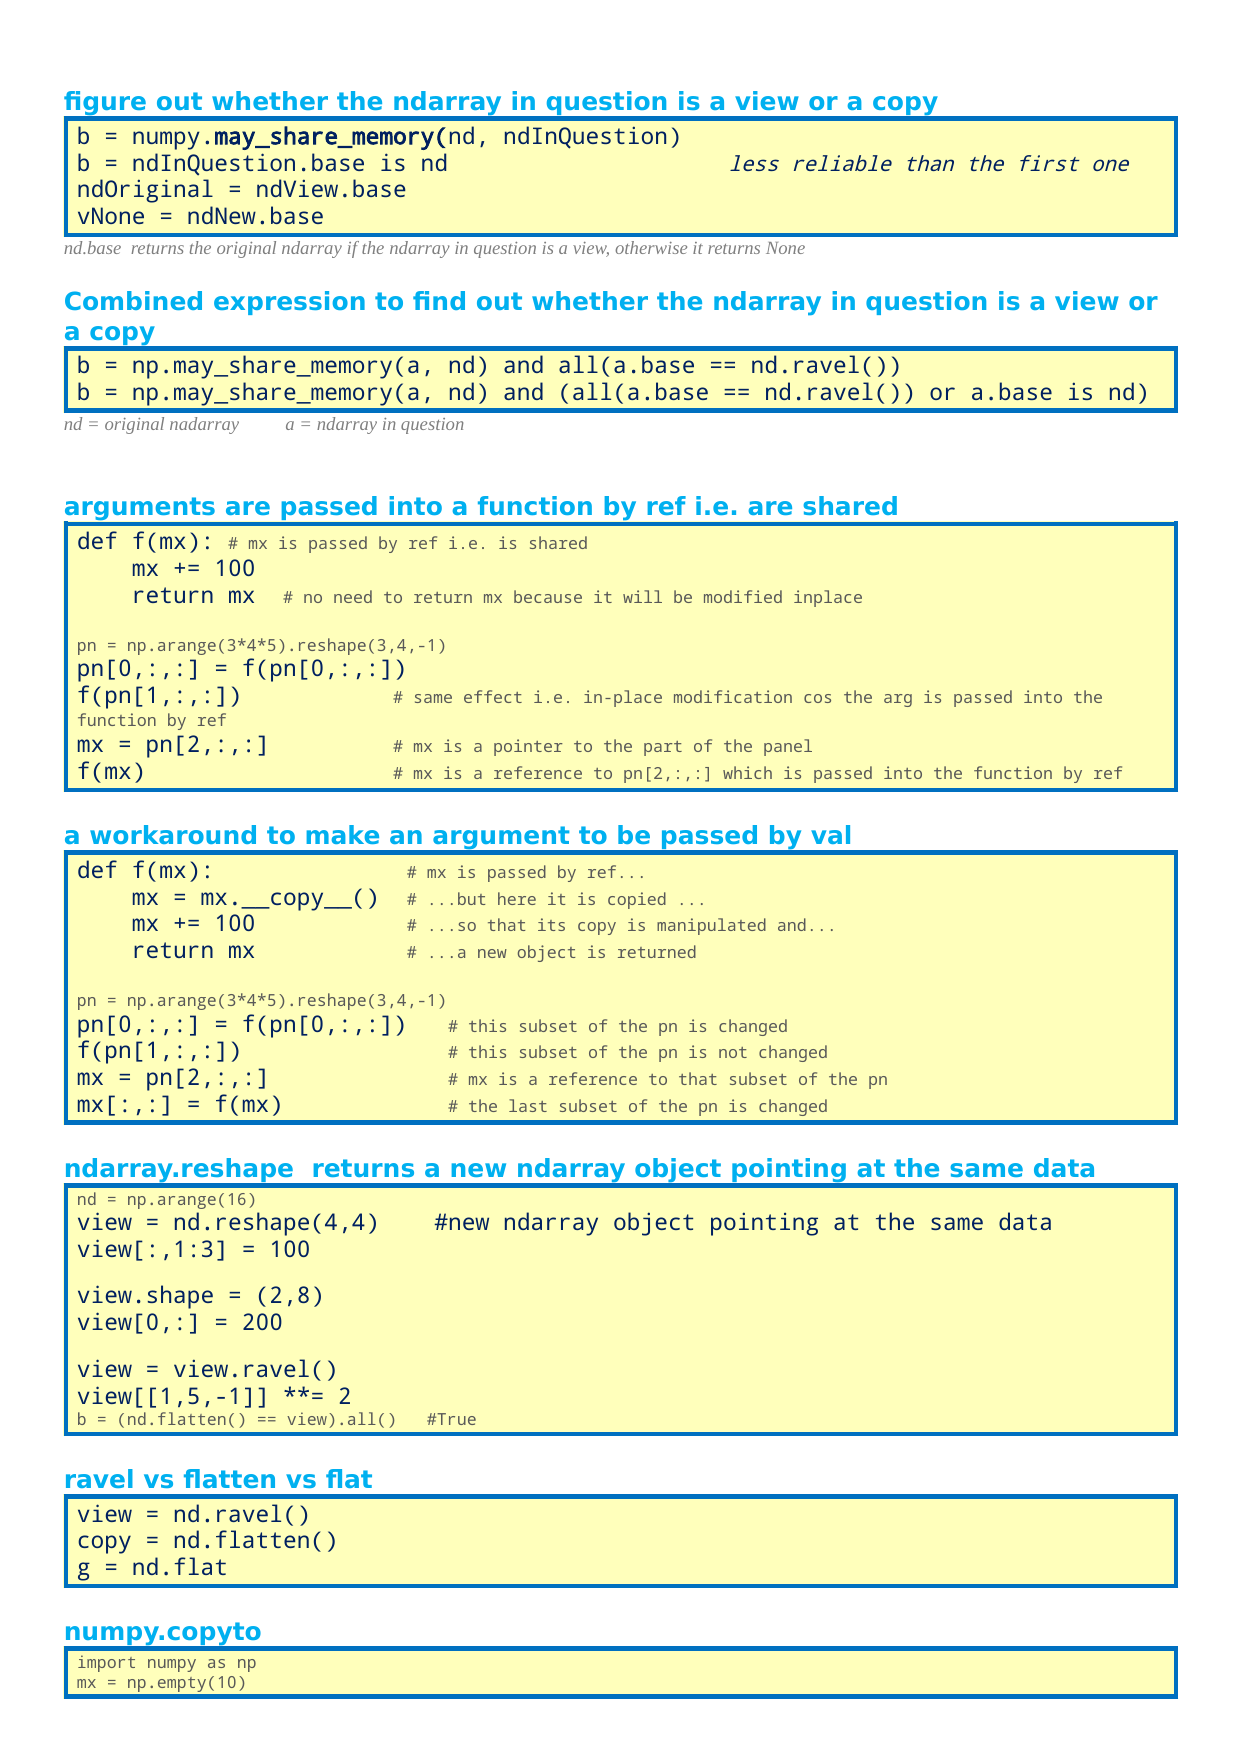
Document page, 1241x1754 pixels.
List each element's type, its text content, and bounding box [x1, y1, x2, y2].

title a workaround to make an argument to be passed by val [63, 821, 1178, 850]
text b = (nd.flatten() == view).all() #True [68, 1403, 1174, 1432]
text return mx # ...a new object is returned [68, 931, 1174, 958]
text pn = np.arange(3*4*5).reshape(3,4,-1) [68, 984, 1174, 1004]
text view = nd.reshape(4,4) #new ndarray object pointing at the same data [68, 1203, 1174, 1229]
text def f(mx): # mx is passed by ref... [68, 855, 1174, 877]
text f(mx) # mx is a reference to pn[2,:,:] which is passed into the function by ref [68, 752, 1174, 788]
text mx += 100 [68, 548, 1174, 575]
text mx = np.empty(10) [68, 1666, 1174, 1694]
text b = np.may_share_memory(a, nd) and all(a.base == nd.ravel()) [68, 351, 1174, 373]
text view[:,1:3] = 100 [68, 1229, 1174, 1256]
text import numpy as np [68, 1651, 1174, 1666]
text view[[1,5,-1]] **= 2 [68, 1376, 1174, 1403]
text f(pn[1,:,:]) # same effect i.e. in-place modification cos the arg is passed into the function by ref [68, 675, 1174, 725]
text pn[0,:,:] = f(pn[0,:,:]) [68, 648, 1174, 675]
text f(pn[1,:,:]) # this subset of the pn is not changed [68, 1031, 1174, 1058]
text mx[:,:] = f(mx) # the last subset of the pn is changed [68, 1085, 1174, 1120]
text def f(mx): # mx is passed by ref i.e. is shared [68, 526, 1174, 548]
text mx += 100 # ...so that its copy is manipulated and... [68, 904, 1174, 931]
text mx = pn[2,:,:] # mx is a pointer to the part of the panel [68, 725, 1174, 752]
text nd.base returns the original ndarray if the ndarray in question is a view, otherwise it returns None [63, 237, 1178, 259]
text pn = np.arange(3*4*5).reshape(3,4,-1) [68, 629, 1174, 648]
title arguments are passed into a function by ref i.e. are shared [63, 492, 1178, 521]
text g = nd.flat [68, 1548, 1174, 1584]
text b = numpy.may_share_memory(nd, ndInQuestion) [68, 121, 1174, 143]
text mx = pn[2,:,:] # mx is a reference to that subset of the pn [68, 1058, 1174, 1085]
text view.shape = (2,8) [68, 1276, 1174, 1303]
text copy = nd.flatten() [68, 1521, 1174, 1548]
title ndarray.reshape returns a new ndarray object pointing at the same data [63, 1154, 1178, 1183]
text nd = np.arange(16) [68, 1188, 1174, 1203]
text view = nd.ravel() [68, 1499, 1174, 1521]
text pn[0,:,:] = f(pn[0,:,:]) # this subset of the pn is changed [68, 1004, 1174, 1031]
title ravel vs flatten vs flat [63, 1465, 1178, 1494]
text view = view.ravel() [68, 1349, 1174, 1376]
text return mx # no need to return mx because it will be modified inplace [68, 575, 1174, 602]
text vNone = ndNew.base [68, 197, 1174, 233]
title numpy.copyto [63, 1617, 1178, 1646]
text ndOriginal = ndView.base [68, 170, 1174, 197]
text b = np.may_share_memory(a, nd) and (all(a.base == nd.ravel()) or a.base is nd) [68, 373, 1174, 408]
text mx = mx.__copy__() # ...but here it is copied ... [68, 877, 1174, 904]
text b = ndInQuestion.base is nd less reliable than the first one [68, 143, 1174, 170]
title figure out whether the ndarray in question is a view or a copy [63, 87, 1178, 116]
text nd = original nadarray a = ndarray in question [63, 413, 1178, 435]
title Combined expression to find out whether the ndarray in question is a view or a copy [63, 287, 1178, 346]
text view[0,:] = 200 [68, 1303, 1174, 1330]
